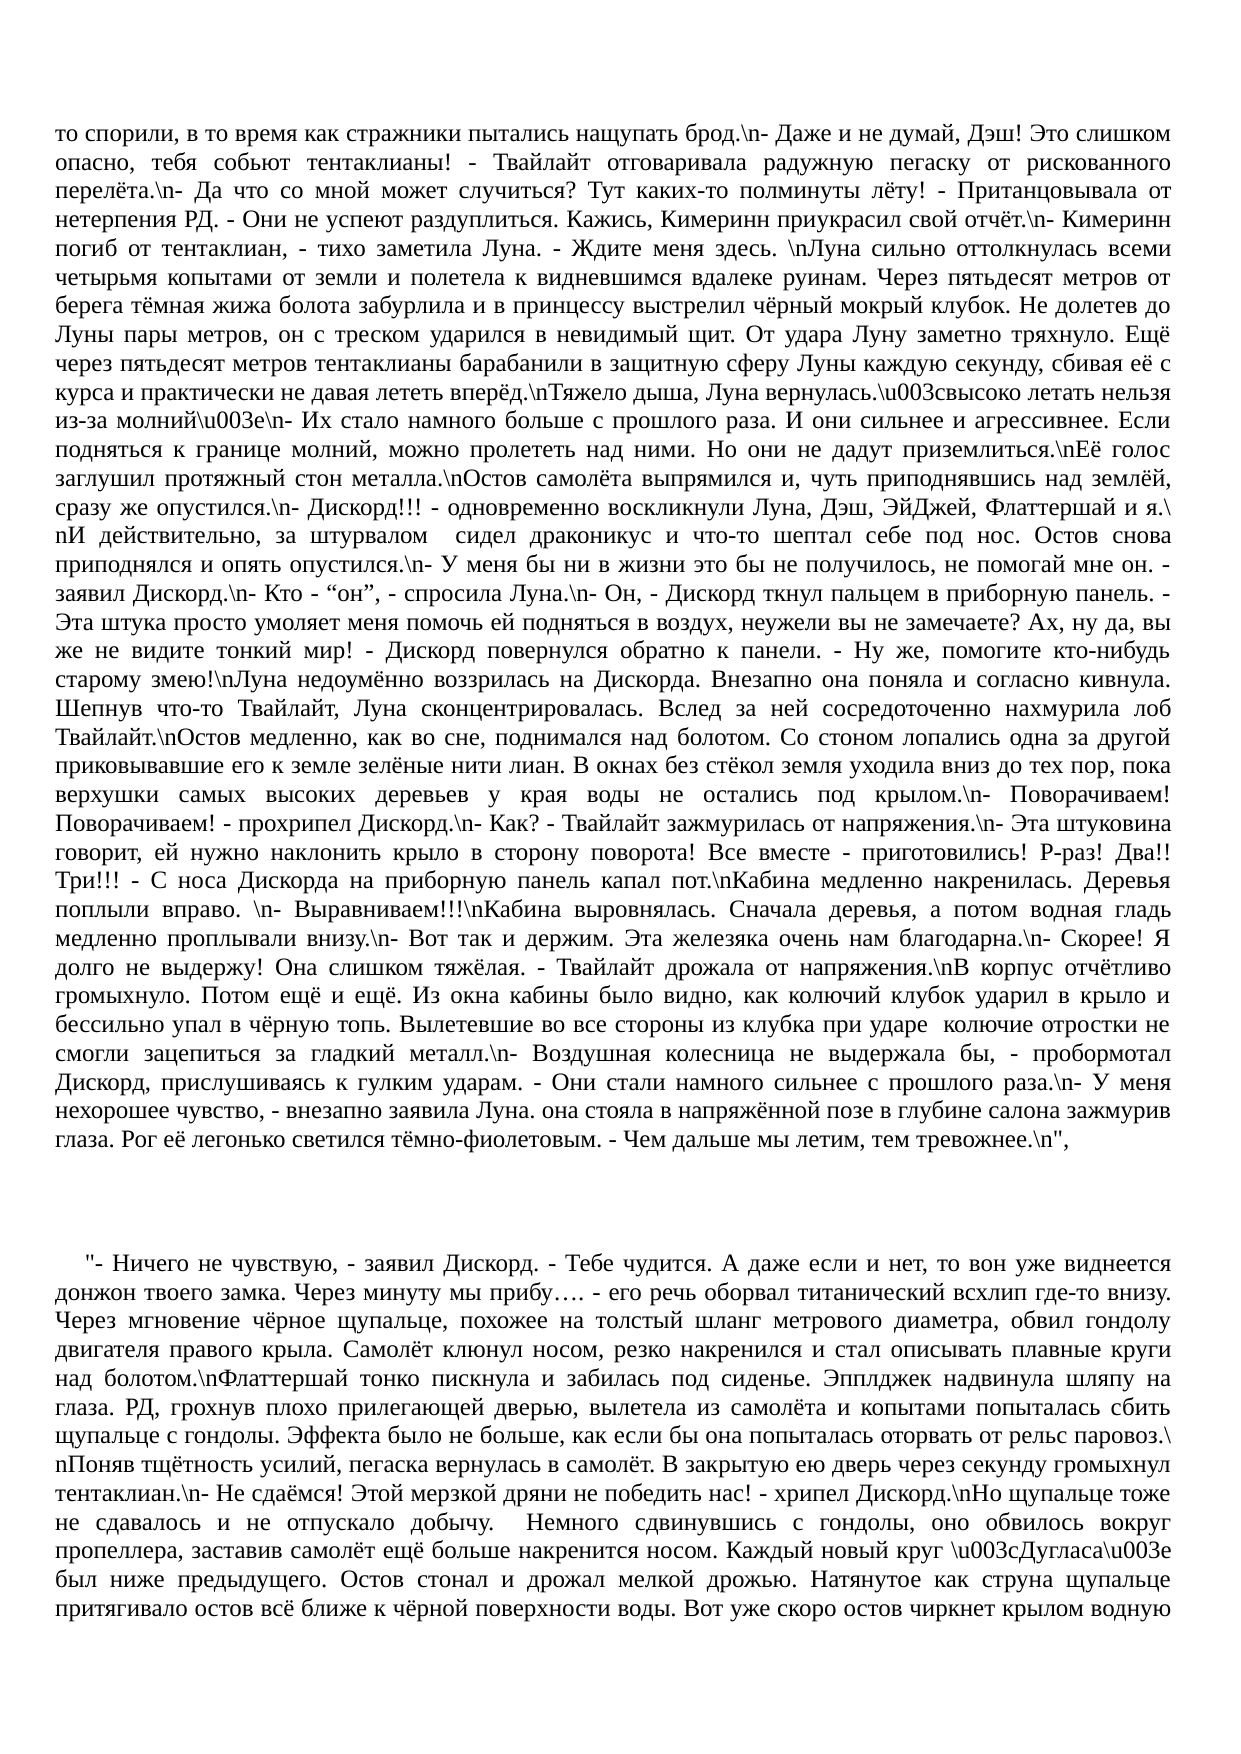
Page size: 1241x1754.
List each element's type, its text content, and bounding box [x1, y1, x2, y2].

text то спорили, в то время как стражники пытались нащупать брод.\n- Даже и не думай, Дэш! Это слишком опасно, тебя собьют тентаклианы! - Твайлайт отговаривала радужную пегаску от рискованного перелёта.\n- Да что со мной может случиться? Тут каких-то полминуты лёту! - Пританцовывала от нетерпения РД. - Они не успеют раздуплиться. Кажись, Кимеринн приукрасил свой отчёт.\n- Кимеринн погиб от тентаклиан, - тихо заметила Луна. - Ждите меня здесь. \nЛуна сильно оттолкнулась всеми четырьмя копытами от земли и полетела к видневшимся вдалеке руинам. Через пятьдесят метров от берега тёмная жижа болота забурлила и в принцессу выстрелил чёрный мокрый клубок. Не долетев до Луны пары метров, он с треском ударился в невидимый щит. От удара Луну заметно тряхнуло. Ещё через пятьдесят метров тентаклианы барабанили в защитную сферу Луны каждую секунду, сбивая её с курса и практически не давая лететь вперёд.\nТяжело дыша, Луна вернулась.\u003cвысоко летать нельзя из-за молний\u003e\n- Их стало намного больше с прошлого раза. И они сильнее и агрессивнее. Если подняться к границе молний, можно пролететь над ними. Но они не дадут приземлиться.\nЕё голос заглушил протяжный стон металла.\nОстов самолёта выпрямился и, чуть приподнявшись над землёй, сразу же опустился.\n- Дискорд!!! - одновременно воскликнули Луна, Дэш, ЭйДжей, Флаттершай и я.\nИ действительно, за штурвалом сидел драконикус и что-то шептал себе под нос. Остов снова приподнялся и опять опустился.\n- У меня бы ни в жизни это бы не получилось, не помогай мне он. - заявил Дискорд.\n- Кто - “он”, - спросила Луна.\n- Он, - Дискорд ткнул пальцем в приборную панель. - Эта штука просто умоляет меня помочь ей подняться в воздух, неужели вы не замечаете? Ах, ну да, вы же не видите тонкий мир! - Дискорд повернулся обратно к панели. - Ну же, помогите кто-нибудь старому змею!\nЛуна недоумённо воззрилась на Дискорда. Внезапно она поняла и согласно кивнула. Шепнув что-то Твайлайт, Луна сконцентрировалась. Вслед за ней сосредоточенно нахмурила лоб Твайлайт.\nОстов медленно, как во сне, поднимался над болотом. Со стоном лопались одна за другой приковывавшие его к земле зелёные нити лиан. В окнах без стёкол земля уходила вниз до тех пор, пока верхушки самых высоких деревьев у края воды не остались под крылом.\n- Поворачиваем! Поворачиваем! - прохрипел Дискорд.\n- Как? - Твайлайт зажмурилась от напряжения.\n- Эта штуковина говорит, ей нужно наклонить крыло в сторону поворота! Все вместе - приготовились! Р-раз! Два!! Три!!! - С носа Дискорда на приборную панель капал пот.\nКабина медленно накренилась. Деревья поплыли вправо. \n- Выравниваем!!!\nКабина выровнялась. Сначала деревья, а потом водная гладь медленно проплывали внизу.\n- Вот так и держим. Эта железяка очень нам благодарна.\n- Скорее! Я долго не выдержу! Она слишком тяжёлая. - Твайлайт дрожала от напряжения.\nВ корпус отчётливо громыхнуло. Потом ещё и ещё. Из окна кабины было видно, как колючий клубок ударил в крыло и бессильно упал в чёрную топь. Вылетевшие во все стороны из клубка при ударе колючие отростки не смогли зацепиться за гладкий металл.\n- Воздушная колесница не выдержала бы, - пробормотал Дискорд, прислушиваясь к гулким ударам. - Они стали намного сильнее с прошлого раза.\n- У меня нехорошее чувство, - внезапно заявила Луна. она стояла в напряжённой позе в глубине салона зажмурив глаза. Рог её легонько светился тёмно-фиолетовым. - Чем дальше мы летим, тем тревожнее.\n", [55, 118, 1172, 1153]
text "- Ничего не чувствую, - заявил Дискорд. - Тебе чудится. А даже если и нет, то вон уже виднеется донжон твоего замка. Через минуту мы прибу…. - его речь оборвал титанический всхлип где-то внизу. Через мгновение чёрное щупальце, похожее на толстый шланг метрового диаметра, обвил гондолу двигателя правого крыла. Самолёт клюнул носом, резко накренился и стал описывать плавные круги над болотом.\nФлаттершай тонко пискнула и забилась под сиденье. Эпплджек надвинула шляпу на глаза. РД, грохнув плохо прилегающей дверью, вылетела из самолёта и копытами попыталась сбить щупальце с гондолы. Эффекта было не больше, как если бы она попыталась оторвать от рельс паровоз.\nПоняв тщётность усилий, пегаска вернулась в самолёт. В закрытую ею дверь через секунду громыхнул тентаклиан.\n- Не сдаёмся! Этой мерзкой дряни не победить нас! - хрипел Дискорд.\nНо щупальце тоже не сдавалось и не отпускало добычу. Немного сдвинувшись с гондолы, оно обвилось вокруг пропеллера, заставив самолёт ещё больше накренится носом. Каждый новый круг \u003cДугласа\u003e был ниже предыдущего. Остов стонал и дрожал мелкой дрожью. Натянутое как струна щупальце притягивало остов всё ближе к чёрной поверхности воды. Вот уже скоро остов чиркнет крылом водную [55, 1248, 1172, 1622]
